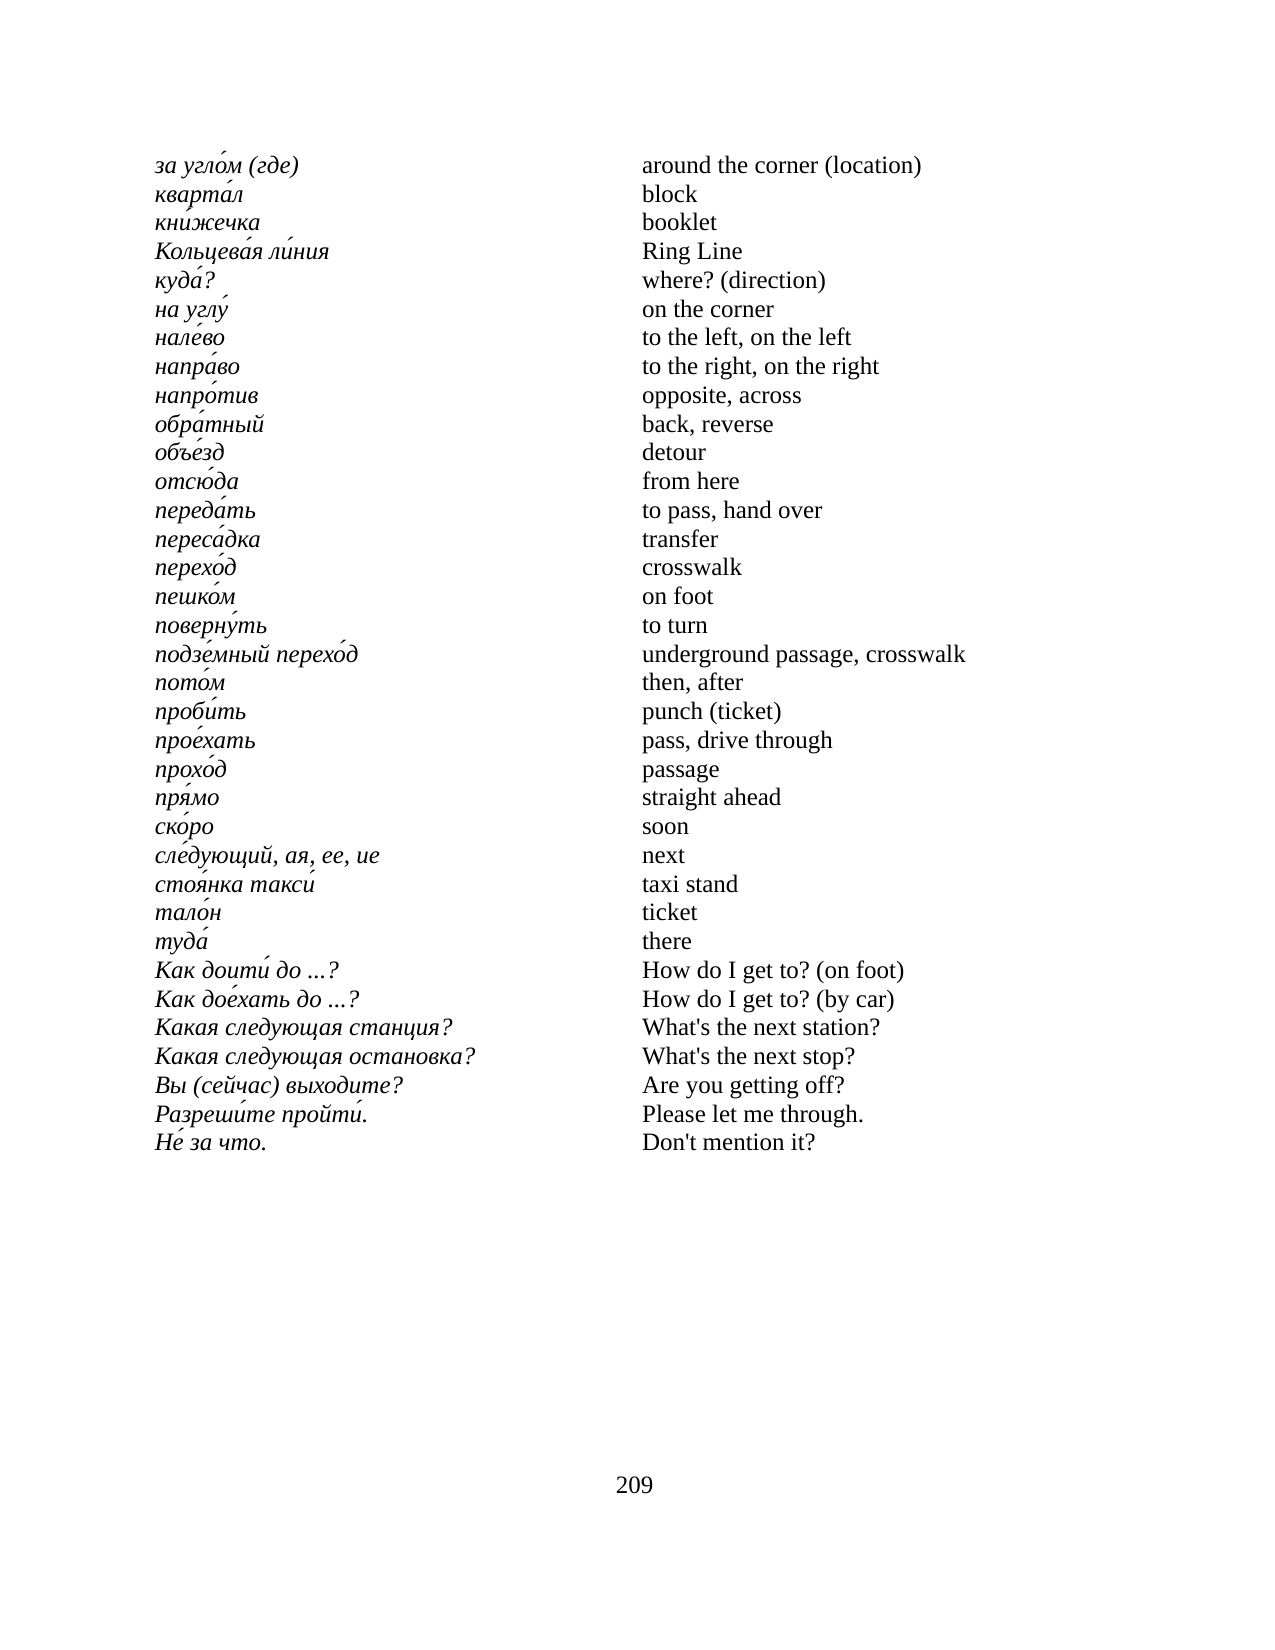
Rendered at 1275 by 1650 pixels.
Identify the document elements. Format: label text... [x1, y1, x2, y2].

table_cell Don't mention it? [638, 1128, 1125, 1156]
table_cell Кольцева́я ли́ния [150, 236, 637, 265]
table_cell pass, drive through [638, 725, 1125, 754]
table_cell on the corner [638, 294, 1125, 322]
table_cell прое́хать [150, 725, 637, 754]
table_cell Ring Line [638, 236, 1125, 265]
table_cell перехо́д [150, 553, 637, 581]
table_cell crosswalk [638, 553, 1125, 581]
table_cell to turn [638, 610, 1125, 639]
table_cell How do I get to? (by car) [638, 984, 1125, 1012]
table_cell Разреши́те пройти́. [150, 1099, 637, 1127]
table_cell куда́? [150, 265, 637, 294]
table_cell taxi stand [638, 869, 1125, 897]
table_cell Не́ за что. [150, 1128, 637, 1156]
table_cell around the corner (location) [638, 150, 1125, 179]
table_cell transfer [638, 524, 1125, 552]
table_cell passage [638, 754, 1125, 782]
table_cell next [638, 840, 1125, 869]
table_cell Please let me through. [638, 1099, 1125, 1127]
table_cell подзе́мный перехо́д [150, 639, 637, 667]
table_cell What's the next station? [638, 1013, 1125, 1041]
table_cell ско́ро [150, 811, 637, 840]
table_cell сле́дующий, ая, ее, ие [150, 840, 637, 869]
table_cell on foot [638, 581, 1125, 610]
table_cell underground passage, crosswalk [638, 639, 1125, 667]
table_cell detour [638, 438, 1125, 466]
table_cell Как доити́ до ...? [150, 955, 637, 984]
table_cell there [638, 926, 1125, 955]
table_cell стоя́нка такси́ [150, 869, 637, 897]
table_cell punch (ticket) [638, 696, 1125, 725]
table_cell block [638, 179, 1125, 207]
table_cell What's the next stop? [638, 1041, 1125, 1070]
table_cell пото́м [150, 668, 637, 696]
table_cell from here [638, 466, 1125, 495]
table_cell Как дое́хать до ...? [150, 984, 637, 1012]
table_cell отсю́да [150, 466, 637, 495]
table_cell then, after [638, 668, 1125, 696]
table_cell ticket [638, 898, 1125, 926]
table_cell кни́жечка [150, 208, 637, 236]
table_cell поверну́ть [150, 610, 637, 639]
table_cell напро́тив [150, 380, 637, 409]
table_cell Какая следующая остановка? [150, 1041, 637, 1070]
table_cell where? (direction) [638, 265, 1125, 294]
table_cell объе́зд [150, 438, 637, 466]
table_cell прохо́д [150, 754, 637, 782]
table_cell проби́ть [150, 696, 637, 725]
table_cell туда́ [150, 926, 637, 955]
table_cell to the right, on the right [638, 351, 1125, 380]
table_cell тало́н [150, 898, 637, 926]
table_cell пря́мо [150, 783, 637, 811]
table_cell straight ahead [638, 783, 1125, 811]
table_cell пешко́м [150, 581, 637, 610]
table_cell за угло́м (где) [150, 150, 637, 179]
table_cell booklet [638, 208, 1125, 236]
table_cell обра́тный [150, 409, 637, 437]
table_cell переда́ть [150, 495, 637, 524]
table_cell to pass, hand over [638, 495, 1125, 524]
table_cell back, reverse [638, 409, 1125, 437]
table_cell Are you getting off? [638, 1070, 1125, 1099]
table_cell переса́дка [150, 524, 637, 552]
table_cell на углу́ [150, 294, 637, 322]
table_cell нале́во [150, 323, 637, 351]
table_cell opposite, across [638, 380, 1125, 409]
table_cell Какая следующая станция? [150, 1013, 637, 1041]
table_cell to the left, on the left [638, 323, 1125, 351]
table_cell Вы (сейчас) выходите? [150, 1070, 637, 1099]
table_cell напра́во [150, 351, 637, 380]
table_cell How do I get to? (on foot) [638, 955, 1125, 984]
table_cell кварта́л [150, 179, 637, 207]
table_cell soon [638, 811, 1125, 840]
